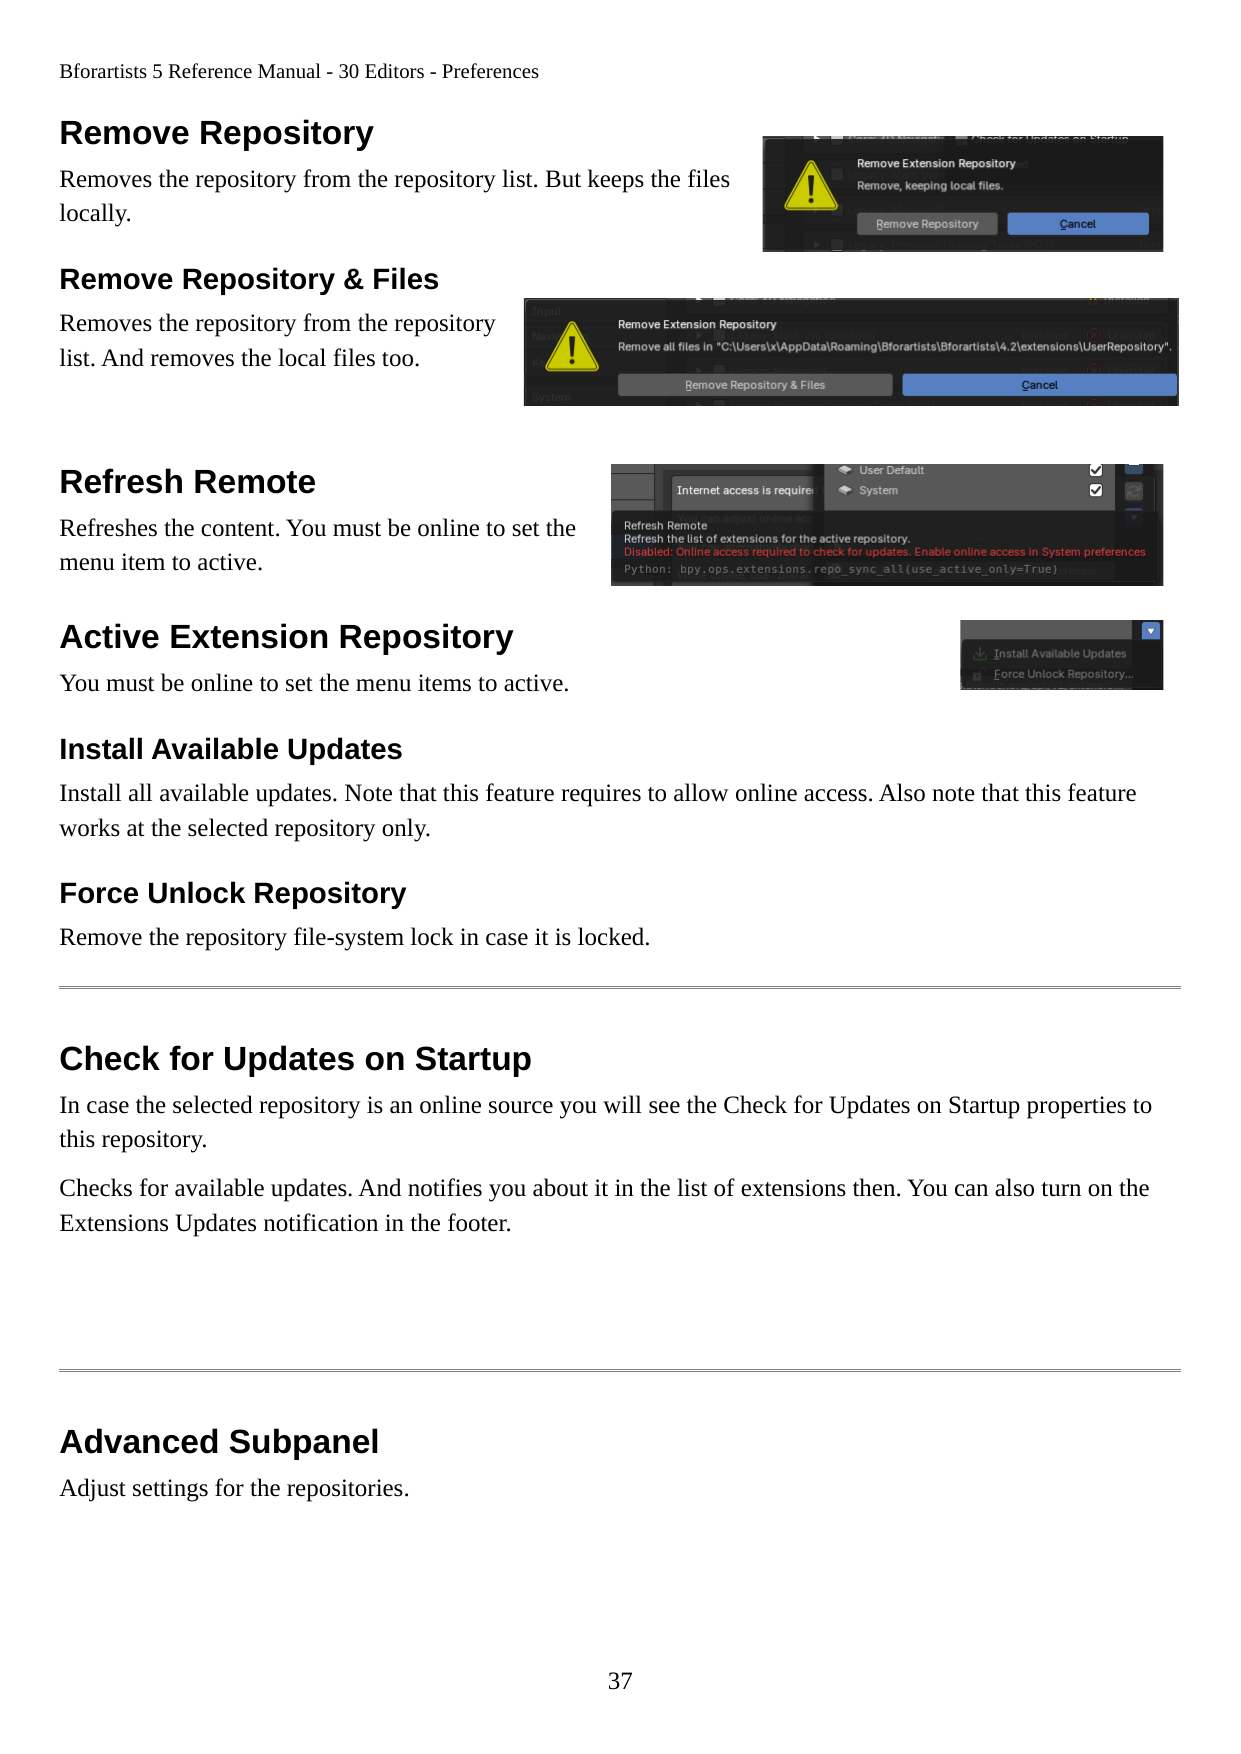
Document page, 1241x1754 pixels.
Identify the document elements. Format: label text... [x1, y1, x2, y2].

picture [960, 620, 1164, 690]
subtitle Force Unlock Repository [59, 876, 1181, 910]
subtitle Install Available Updates [59, 732, 1181, 766]
text Install all available updates. Note that this feature requires to allow online access. Also note that this feature works at the selected repository only. [59, 778, 1181, 841]
text Refreshes the content. You must be online to set the menu item to active. [59, 513, 611, 576]
text Adjust settings for the repositories. [59, 1473, 1181, 1502]
subtitle Remove Repository [59, 113, 1181, 151]
picture [523, 298, 1179, 406]
text Removes the repository from the repository list. And removes the local files too. [59, 308, 523, 371]
text In case the selected repository is an online source you will see the Check for Updates on Startup properties to this repository. [59, 1090, 1181, 1153]
picture [611, 464, 1164, 586]
subtitle Refresh Remote [59, 462, 1181, 500]
picture [762, 136, 1164, 252]
text You must be online to set the menu items to active. [59, 668, 1181, 697]
subtitle Active Extension Repository [59, 617, 1181, 656]
subtitle Check for Updates on Startup [59, 1038, 1181, 1077]
text Removes the repository from the repository list. But keeps the files locally. [59, 164, 762, 227]
text Checks for available updates. And notifies you about it in the list of extensions then. You can also turn on the Extensions Updates notification in the footer. [59, 1173, 1181, 1236]
subtitle Remove Repository & Files [59, 262, 1181, 296]
text Remove the repository file-system lock in case it is locked. [59, 922, 1181, 951]
subtitle Advanced Subpanel [59, 1422, 1181, 1461]
